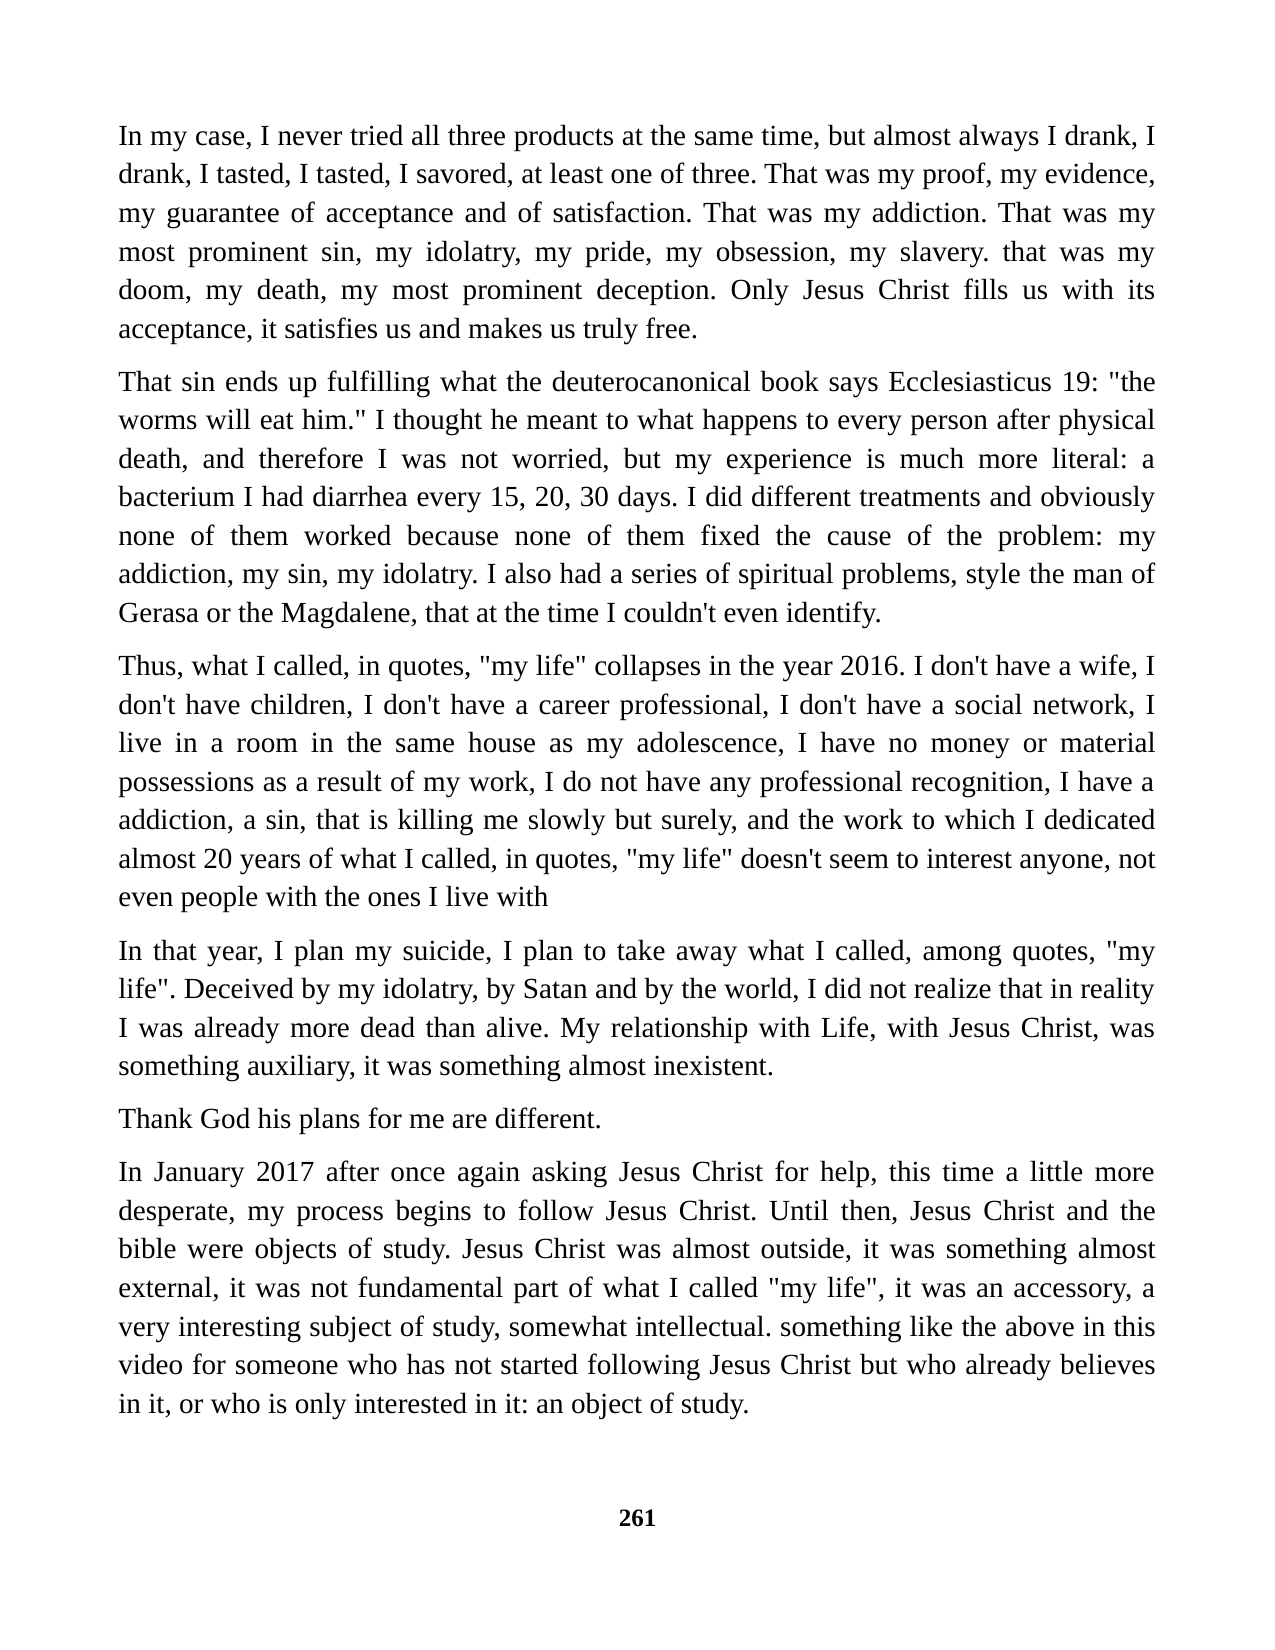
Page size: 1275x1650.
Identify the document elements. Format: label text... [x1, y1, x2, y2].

text That sin ends up fulfilling what the deuterocanonical book says Ecclesiasticus 19: "the worms will eat him." I thought he meant to what happens to every person after physical death, and therefore I was not worried, but my experience is much more literal: a bacterium I had diarrhea every 15, 20, 30 days. I did different treatments and obviously none of them worked because none of them fixed the cause of the problem: my addiction, my sin, my idolatry. I also had a series of spiritual problems, style the man of Gerasa or the Magdalene, that at the time I couldn't even identify. [118, 364, 1157, 629]
text In that year, I plan my suicide, I plan to take away what I called, among quotes, "my life". Deceived by my idolatry, by Satan and by the world, I did not realize that in reality I was already more dead than alive. My relationship with Life, with Jesus Christ, was something auxiliary, it was something almost inexistent. [118, 933, 1157, 1082]
text In my case, I never tried all three products at the same time, but almost always I drank, I drank, I tasted, I tasted, I savored, at least one of three. That was my proof, my evidence, my guarantee of acceptance and of satisfaction. That was my addiction. That was my most prominent sin, my idolatry, my pride, my obsession, my slavery. that was my doom, my death, my most prominent deception. Only Jesus Christ fills us with its acceptance, it satisfies us and makes us truly free. [118, 118, 1157, 344]
text In January 2017 after once again asking Jesus Christ for help, this time a little more desperate, my process begins to follow Jesus Christ. Until then, Jesus Christ and the bible were objects of study. Jesus Christ was almost outside, it was something almost external, it was not fundamental part of what I called "my life", it was an accessory, a very interesting subject of study, somewhat intellectual. something like the above in this video for someone who has not started following Jesus Christ but who already believes in it, or who is only interested in it: an object of study. [118, 1154, 1157, 1419]
text Thank God his plans for me are different. [118, 1101, 1157, 1135]
text Thus, what I called, in quotes, "my life" collapses in the year 2016. I don't have a wife, I don't have children, I don't have a career professional, I don't have a social network, I live in a room in the same house as my adolescence, I have no money or material possessions as a result of my work, I do not have any professional recognition, I have a addiction, a sin, that is killing me slowly but surely, and the work to which I dedicated almost 20 years of what I called, in quotes, "my life" doesn't seem to interest anyone, not even people with the ones I live with [118, 648, 1157, 913]
